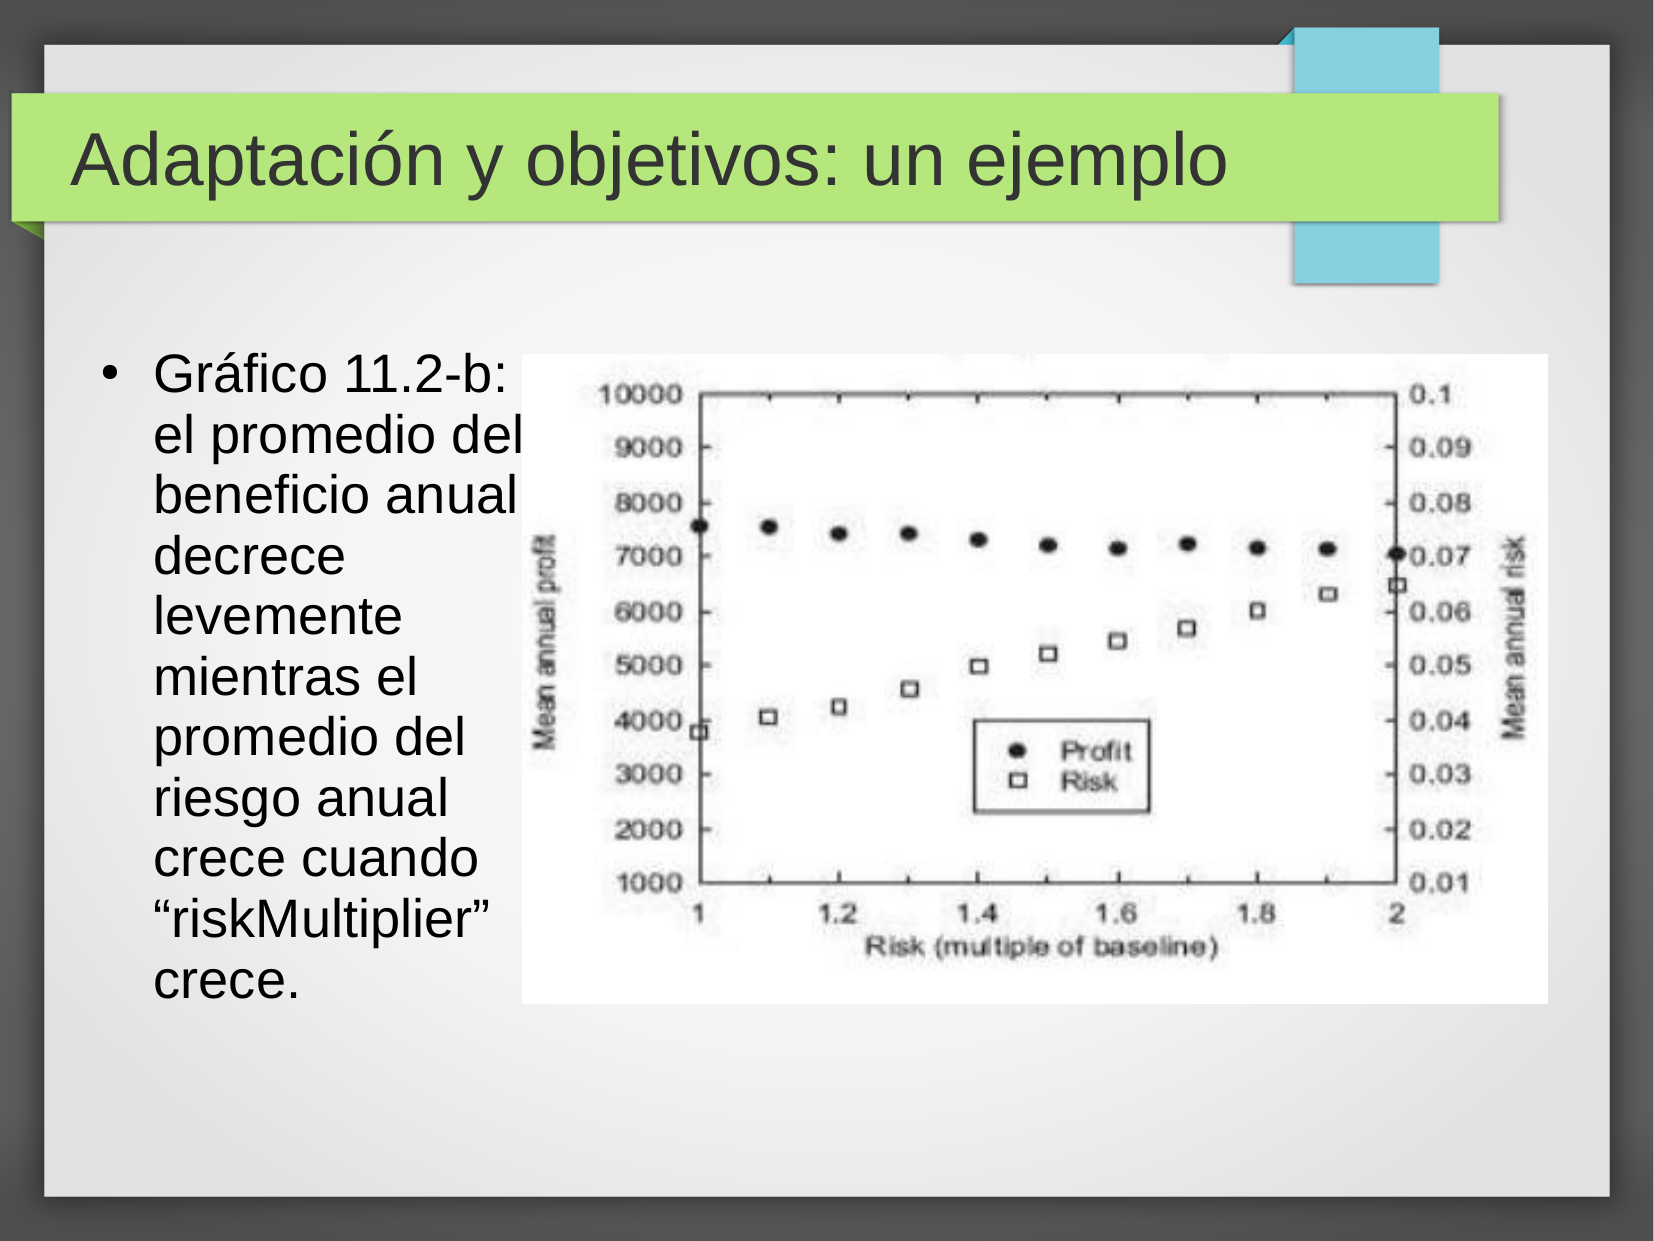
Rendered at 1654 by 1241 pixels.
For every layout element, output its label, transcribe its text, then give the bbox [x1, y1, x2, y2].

title Adaptación y objetivos: un ejemplo [70, 106, 1335, 213]
picture [0, 0, 1654, 1241]
list Gráfico 11.2-b: el promedio del beneficio anual decrece levemente mientras el promedio del riesgo anual crece cuando “riskMultiplier” crece. [82, 343, 532, 1063]
